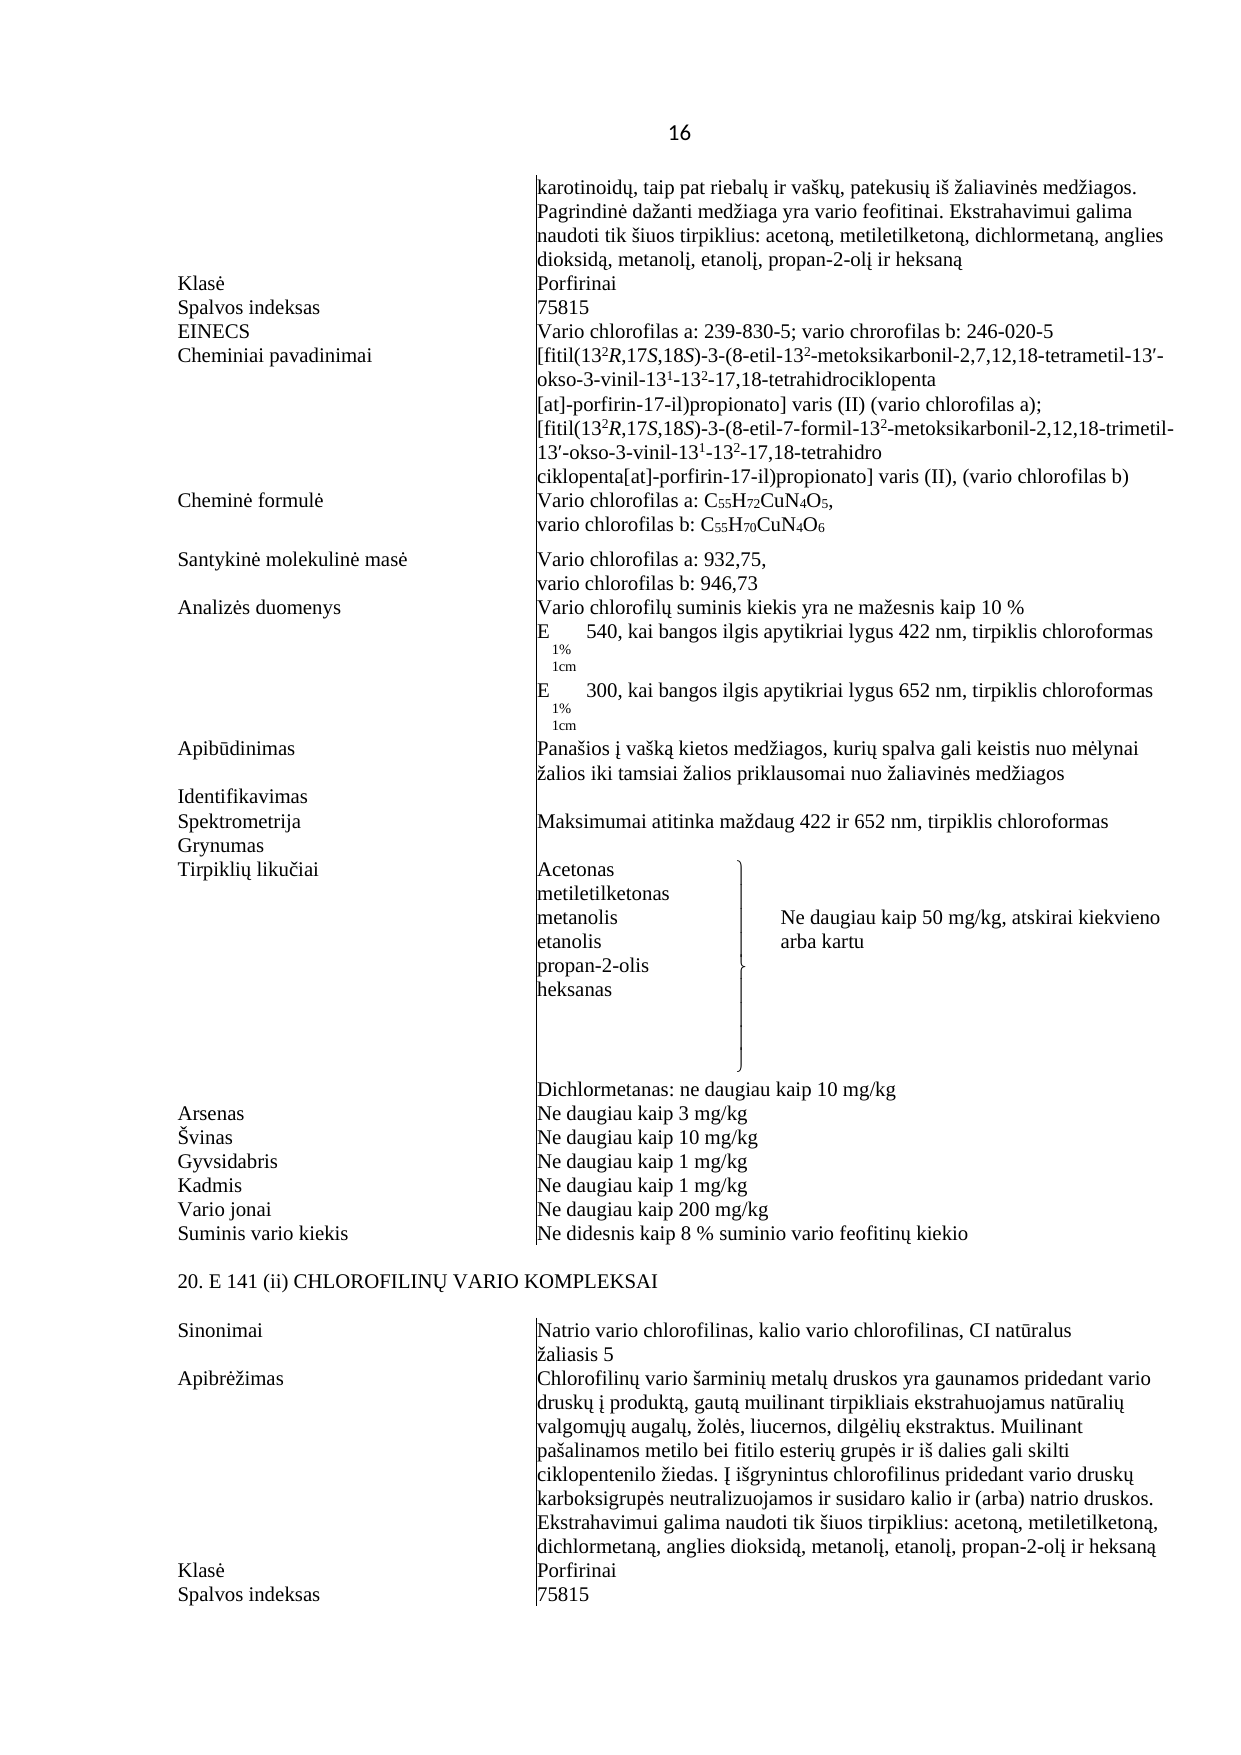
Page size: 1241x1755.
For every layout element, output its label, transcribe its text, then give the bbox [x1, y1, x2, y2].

table_cell Sinonimai [177, 1318, 536, 1366]
table_cell Suminis vario kiekis [177, 1221, 536, 1245]
table_cell Apibrėžimas [177, 1366, 536, 1558]
table_cell propan-2-olis [537, 953, 720, 977]
table_cell Ne daugiau kaip 50 mg/kg, atskirai kiekvieno arba kartu [780, 905, 1181, 953]
table_cell [780, 953, 1181, 977]
table_cell Panašios į vašką kietos medžiagos, kurių spalva gali keistis nuo mėlynai žalios iki tamsiai žalios priklausomai nuo žaliavinės medžiagos [537, 736, 1181, 784]
table_cell karotinoidų, taip pat riebalų ir vaškų, patekusių iš žaliavinės medžiagos. Pagrindinė dažanti medžiaga yra vario feofitinai. Ekstrahavimui galima naudoti tik šiuos tirpiklius: acetoną, metiletilketoną, dichlormetaną, anglies dioksidą, metanolį, etanolį, propan-2-olį ir heksaną [537, 175, 1181, 271]
table_cell Apibūdinimas [177, 736, 536, 784]
table_cell [fitil(132R,17S,18S)-3-(8-etil-132-metoksikarbonil-2,7,12,18-tetrametil-13′-okso-3-vinil-131-132-17,18-tetrahidrociklopenta [at]-porfirin-17-il)propionato] varis (II) (vario chlorofilas a); [fitil(132R,17S,18S)-3-(8-etil-7-formil-132-metoksikarbonil-2,12,18-trimetil-13′-okso-3-vinil-131-132-17,18-tetrahidro ciklopenta[at]-porfirin-17-il)propionato] varis (II), (vario chlorofilas b) [537, 343, 1181, 488]
table_cell Ne daugiau kaip 200 mg/kg [537, 1197, 1181, 1221]
table_cell E 540, kai bangos ilgis apytikriai lygus 422 nm, tirpiklis chloroformas E 300, kai bangos ilgis apytikriai lygus 652 nm, tirpiklis chloroformas [537, 619, 1181, 736]
table_cell EINECS [177, 319, 536, 343]
table_cell Cheminė formulė [177, 488, 536, 547]
table_cell 75815 [537, 1582, 1181, 1606]
table_cell Vario chlorofilas a: C55H72CuN4O5, vario chlorofilas b: C55H70CuN4O6 [537, 488, 1181, 547]
table_cell metiletilketonas [537, 881, 720, 905]
table_cell [537, 833, 1181, 857]
table_cell Švinas [177, 1125, 536, 1149]
table_cell Vario chlorofilas a: 932,75, vario chlorofilas b: 946,73 [537, 547, 1181, 595]
table_cell Natrio vario chlorofilinas, kalio vario chlorofilinas, CI natūralus žaliasis 5 [537, 1318, 1181, 1366]
table_cell [177, 175, 536, 271]
table_cell Arsenas [177, 1101, 536, 1125]
table_cell Porfirinai [537, 1558, 1181, 1582]
table_cell [537, 785, 1181, 808]
table_cell [720, 857, 780, 1077]
table_cell Spalvos indeksas [177, 1582, 536, 1606]
table_cell Tirpiklių likučiai [177, 857, 536, 1101]
table_cell [780, 881, 1181, 905]
table_cell metanolis [537, 905, 720, 929]
table_cell Acetonas [537, 857, 720, 881]
table_cell Grynumas [177, 833, 536, 857]
table_cell Klasė [177, 1558, 536, 1582]
table_cell heksanas [537, 977, 720, 1077]
table_cell Ne daugiau kaip 3 mg/kg [537, 1101, 1181, 1125]
table_cell Cheminiai pavadinimai [177, 343, 536, 488]
table_cell 20. E 141 (ii) CHLOROFILINŲ VARIO KOMPLEKSAI [177, 1245, 1181, 1318]
table_cell Gyvsidabris [177, 1149, 536, 1173]
table_cell Kadmis [177, 1173, 536, 1197]
table_cell 75815 [537, 295, 1181, 319]
table_cell Vario chlorofilų suminis kiekis yra ne mažesnis kaip 10 % [537, 595, 1181, 619]
table_cell etanolis [537, 929, 720, 953]
table_cell Vario jonai [177, 1197, 536, 1221]
table_cell Analizės duomenys [177, 595, 536, 736]
table_cell Porfirinai [537, 271, 1181, 295]
table_cell Vario chlorofilas a: 239-830-5; vario chrorofilas b: 246-020-5 [537, 319, 1181, 343]
table_cell [780, 977, 1181, 1077]
table_cell Spektrometrija [177, 809, 536, 833]
table_cell Spalvos indeksas [177, 295, 536, 319]
table_cell Chlorofilinų vario šarminių metalų druskos yra gaunamos pridedant vario druskų į produktą, gautą muilinant tirpikliais ekstrahuojamus natūralių valgomųjų augalų, žolės, liucernos, dilgėlių ekstraktus. Muilinant pašalinamos metilo bei fitilo esterių grupės ir iš dalies gali skilti ciklopentenilo žiedas. Į išgrynintus chlorofilinus pridedant vario druskų karboksigrupės neutralizuojamos ir susidaro kalio ir (arba) natrio druskos. Ekstrahavimui galima naudoti tik šiuos tirpiklius: acetoną, metiletilketoną, dichlormetaną, anglies dioksidą, metanolį, etanolį, propan-2-olį ir heksaną [537, 1366, 1181, 1558]
table_cell Dichlormetanas: ne daugiau kaip 10 mg/kg [537, 1077, 1181, 1101]
table_cell Ne daugiau kaip 1 mg/kg [537, 1149, 1181, 1173]
table_cell Santykinė molekulinė masė [177, 547, 536, 595]
table_cell Ne didesnis kaip 8 % suminio vario feofitinų kiekio [537, 1221, 1181, 1245]
table_cell [780, 857, 1181, 881]
table_cell Ne daugiau kaip 10 mg/kg [537, 1125, 1181, 1149]
table_cell Ne daugiau kaip 1 mg/kg [537, 1173, 1181, 1197]
table_cell Klasė [177, 271, 536, 295]
table_cell Maksimumai atitinka maždaug 422 ir 652 nm, tirpiklis chloroformas [537, 809, 1181, 833]
table_cell Identifikavimas [177, 785, 536, 808]
